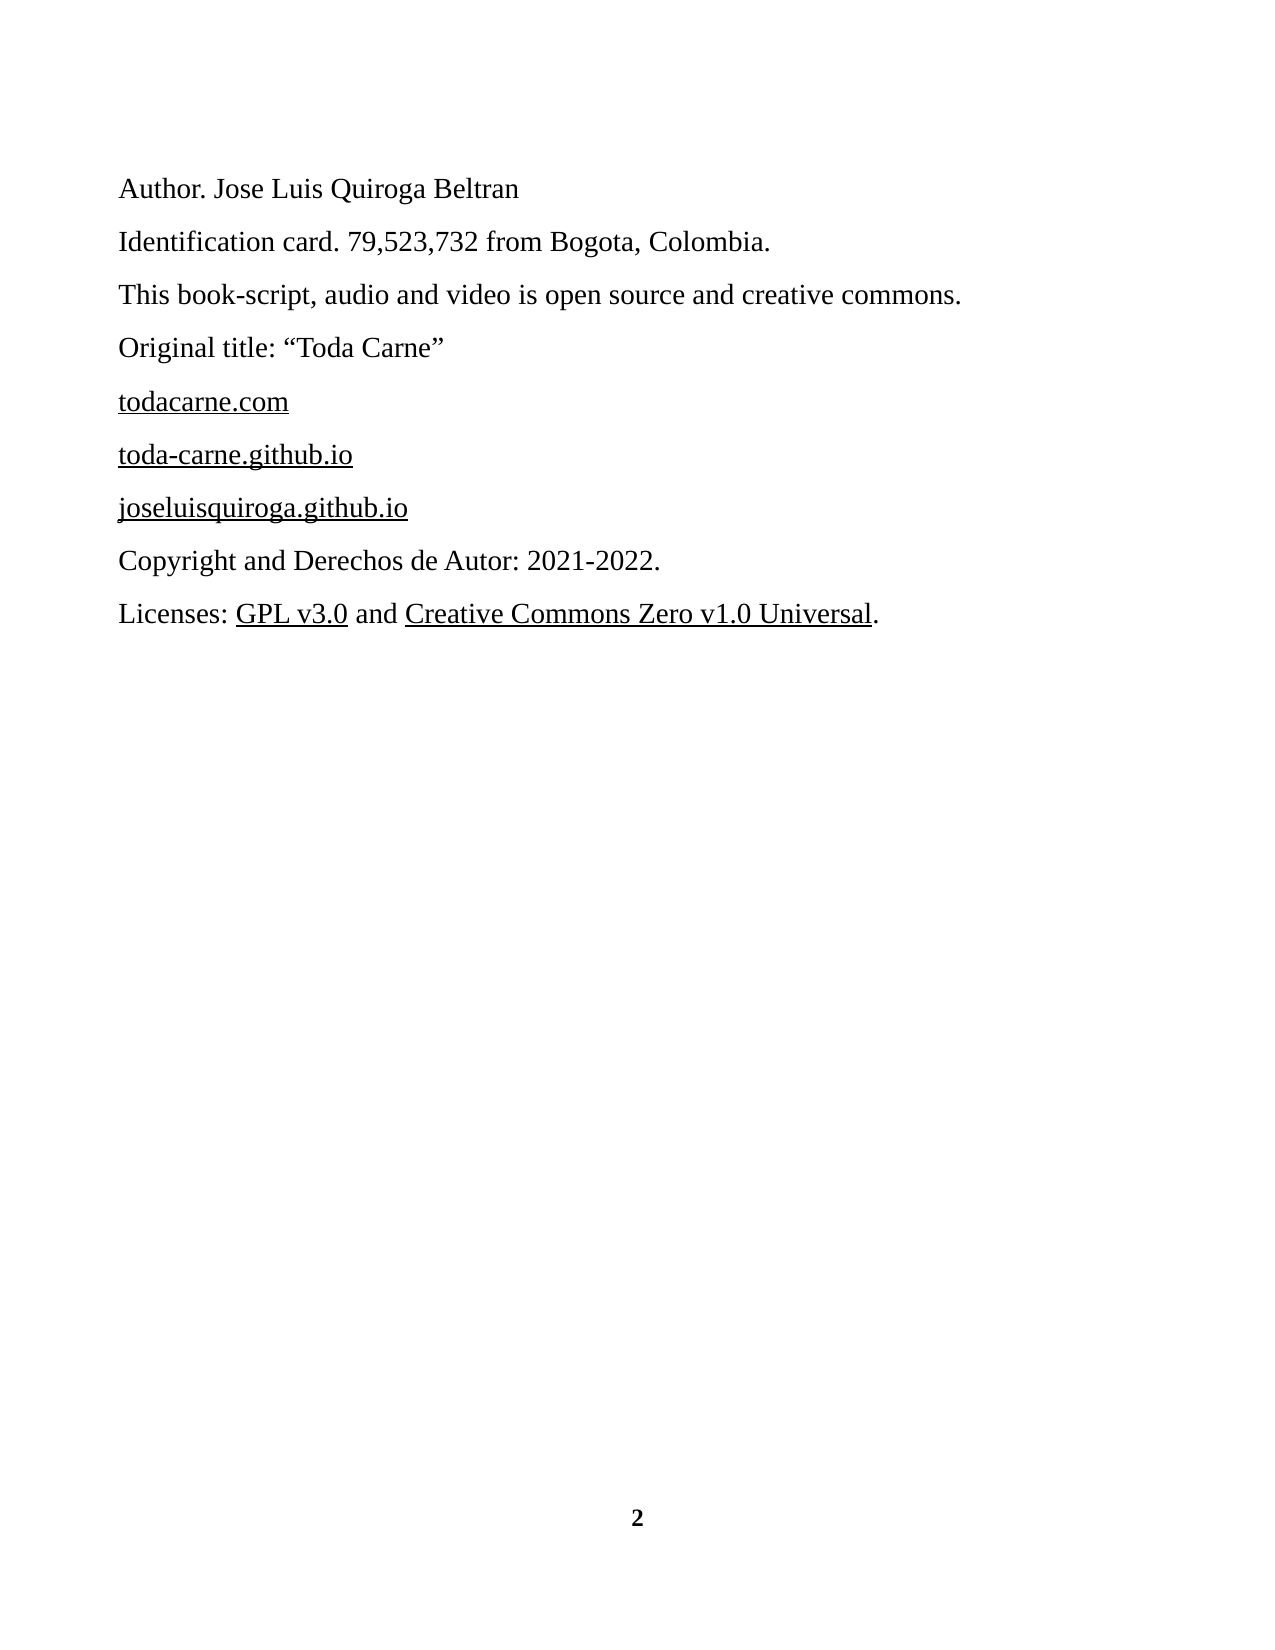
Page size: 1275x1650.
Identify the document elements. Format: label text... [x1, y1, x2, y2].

text toda-carne.github.io [118, 437, 1157, 470]
text Licenses: GPL v3.0 and Creative Commons Zero v1.0 Universal. [118, 596, 1157, 630]
text Original title: “Toda Carne” [118, 331, 1157, 364]
text Author. Jose Luis Quiroga Beltran [118, 171, 1157, 205]
text This book-script, audio and video is open source and creative commons. [118, 277, 1157, 311]
text Identification card. 79,523,732 from Bogota, Colombia. [118, 224, 1157, 258]
text joseluisquiroga.github.io [118, 490, 1157, 523]
text todacarne.com [118, 384, 1157, 417]
text Copyright and Derechos de Autor: 2021-2022. [118, 543, 1157, 577]
